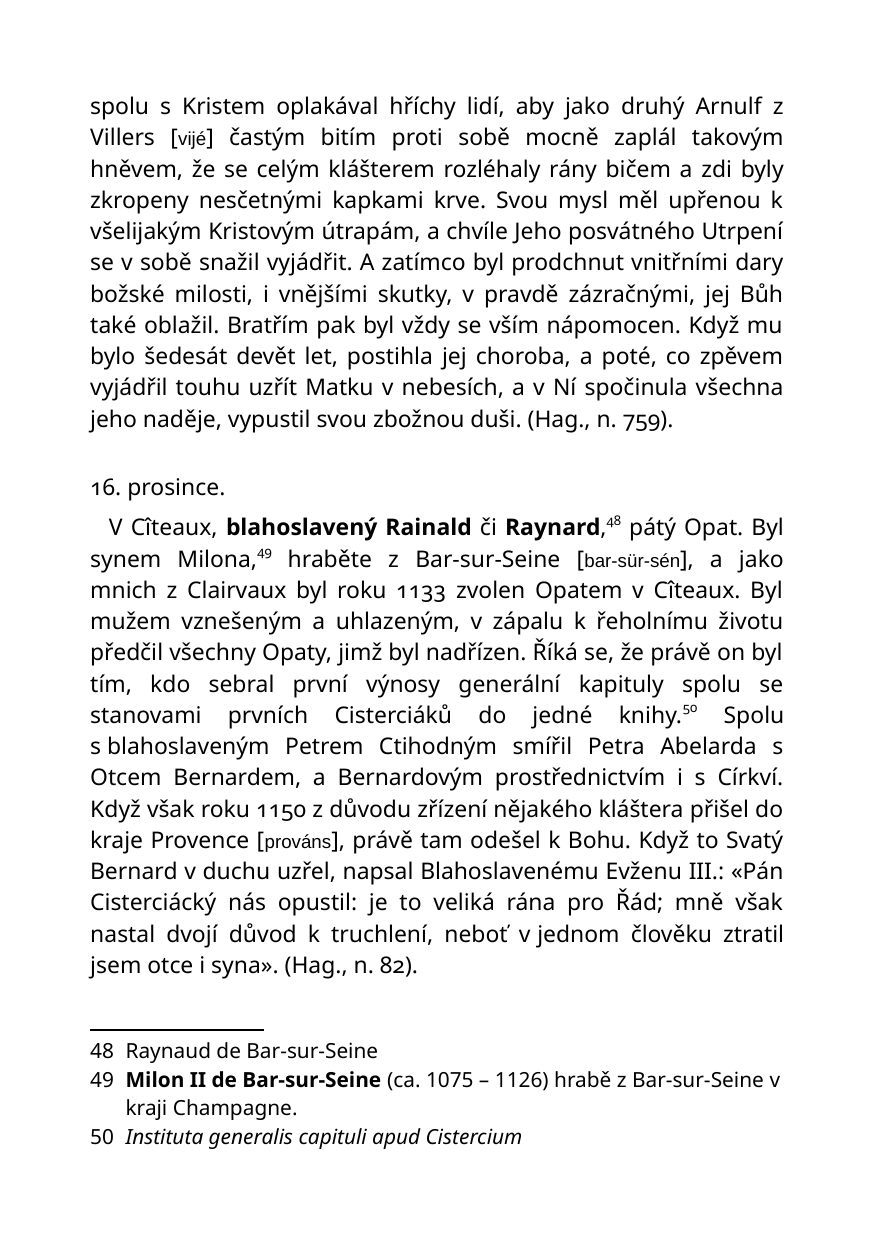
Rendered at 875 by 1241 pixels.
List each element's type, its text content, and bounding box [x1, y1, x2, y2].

text spolu s Kristem oplakával hříchy lidí, aby jako druhý Arnulf z Villers [vijé] častým bitím proti sobě mocně zaplál takovým hněvem, že se celým klášterem rozléhaly rány bičem a zdi byly zkropeny nesčetnými kapkami krve. Svou mysl měl upřenou k všelijakým Kristovým útrapám, a chvíle Jeho posvátného Utrpení se v sobě snažil vyjádřit. A zatímco byl prodchnut vnitřními dary božské milosti, i vnějšími skutky, v pravdě zázračnými, jej Bůh také oblažil. Bratřím pak byl vždy se vším nápomocen. Když mu bylo šedesát devět let, postihla jej choroba, a poté, co zpěvem vyjádřil touhu uzřít Matku v nebesích, a v Ní spočinula všechna jeho naděje, vypustil svou zbožnou duši. (Hag., n. 759). [90, 90, 784, 434]
text Instituta generalis capituli apud Cistercium [90, 1122, 784, 1150]
text Milon II de Bar-sur-Seine (ca. 1075 – 1126) hrabě z Bar-sur-Seine v kraji Champagne. [90, 1065, 784, 1122]
text Raynaud de Bar-sur-Seine [90, 1036, 784, 1065]
text 16. prosince. [90, 471, 784, 502]
text V Cîteaux, blahoslavený Rainald či Raynard, pátý Opat. Byl synem Milona, hraběte z Bar-sur-Seine [bar-sür-sén], a jako mnich z Clairvaux byl roku 1133 zvolen Opatem v Cîteaux. Byl mužem vznešeným a uhlazeným, v zápalu k řeholnímu životu předčil všechny Opaty, jimž byl nadřízen. Říká se, že právě on byl tím, kdo sebral první výnosy generální kapituly spolu se stanovami prvních Cisterciáků do jedné knihy. Spolu s blahoslaveným Petrem Ctihodným smířil Petra Abelarda s Otcem Bernardem, a Bernardovým prostřednictvím i s Církví. Když však roku 1150 z důvodu zřízení nějakého kláštera přišel do kraje Provence [prováns], právě tam odešel k Bohu. Když to Svatý Bernard v duchu uzřel, napsal Blahoslavenému Evženu III.: «Pán Cisterciácký nás opustil: je to veliká rána pro Řád; mně však nastal dvojí důvod k truchlení, neboť v jednom člověku ztratil jsem otce i syna». (Hag., n. 82). [90, 511, 784, 980]
